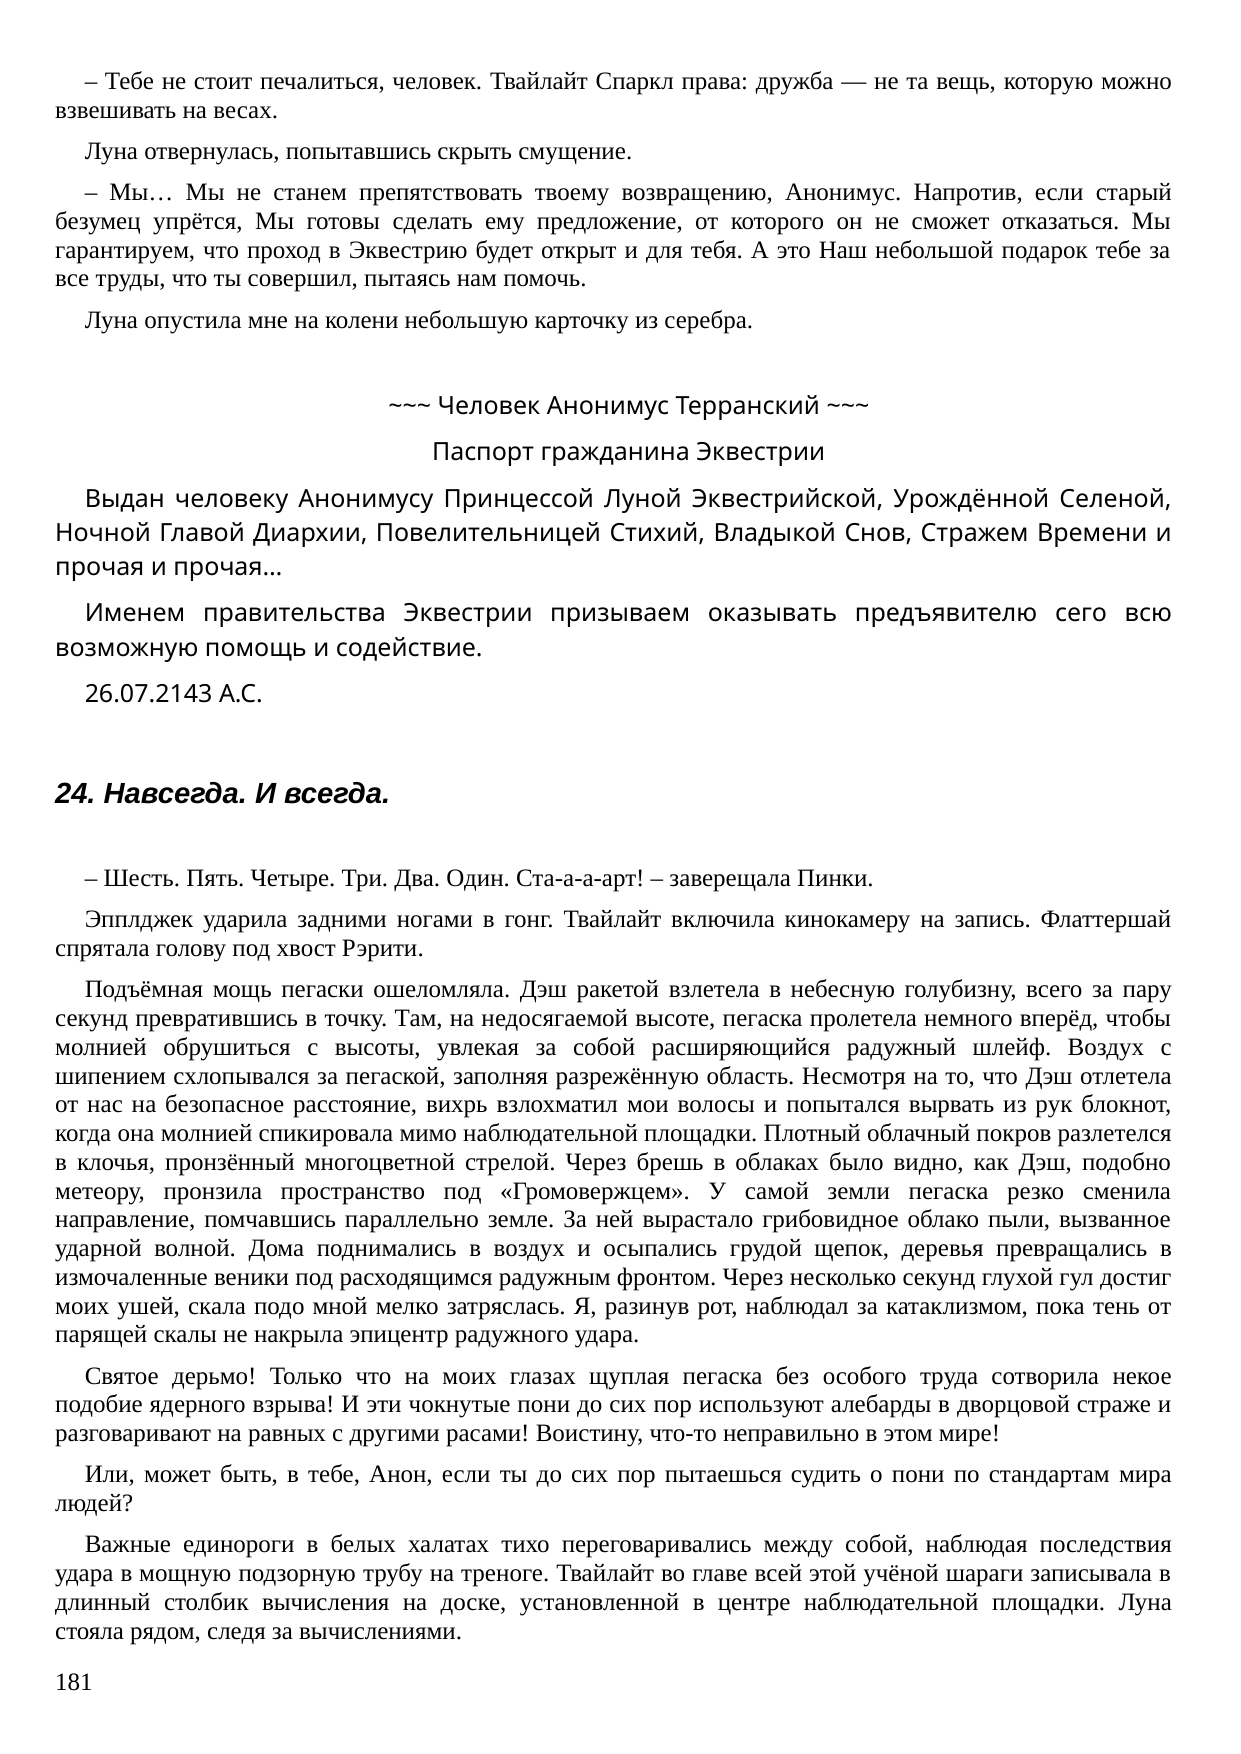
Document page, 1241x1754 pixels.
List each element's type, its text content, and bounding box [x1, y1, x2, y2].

text – Тебе не стоит печалиться, человек. Твайлайт Спаркл права: дружба — не та вещь, которую можно взвешивать на весах. [55, 66, 1173, 123]
text Именем правительства Эквестрии призываем оказывать предъявителю сего всю возможную помощь и содействие. [55, 595, 1173, 663]
text Или, может быть, в тебе, Анон, если ты до сих пор пытаешься судить о пони по стандартам мира людей? [55, 1459, 1173, 1517]
text ~~~ Человек Анонимус Терранский ~~~ [55, 387, 1173, 421]
text 26.07.2143 А.С. [55, 676, 1173, 710]
text Луна опустила мне на колени небольшую карточку из серебра. [55, 305, 1173, 333]
text – Шесть. Пять. Четыре. Три. Два. Один. Ста-а-а-арт! – заверещала Пинки. [55, 863, 1173, 892]
text Святое дерьмо! Только что на моих глазах щуплая пегаска без особого труда сотворила некое подобие ядерного взрыва! И эти чокнутые пони до сих пор используют алебарды в дворцовой страже и разговаривают на равных с другими расами! Воистину, что-то неправильно в этом мире! [55, 1361, 1173, 1447]
text Луна отвернулась, попытавшись скрыть смущение. [55, 136, 1173, 165]
text – Мы… Мы не станем препятствовать твоему возвращению, Анонимус. Напротив, если старый безумец упрётся, Мы готовы сделать ему предложение, от которого он не сможет отказаться. Мы гарантируем, что проход в Эквестрию будет открыт и для тебя. А это Наш небольшой подарок тебе за все труды, что ты совершил, пытаясь нам помочь. [55, 177, 1173, 292]
text Подъёмная мощь пегаски ошеломляла. Дэш ракетой взлетела в небесную голубизну, всего за пару секунд превратившись в точку. Там, на недосягаемой высоте, пегаска пролетела немного вперёд, чтобы молнией обрушиться с высоты, увлекая за собой расширяющийся радужный шлейф. Воздух с шипением схлопывался за пегаской, заполняя разрежённую область. Несмотря на то, что Дэш отлетела от нас на безопасное расстояние, вихрь взлохматил мои волосы и попытался вырвать из рук блокнот, когда она молнией спикировала мимо наблюдательной площадки. Плотный облачный покров разлетелся в клочья, пронзённый многоцветной стрелой. Через брешь в облаках было видно, как Дэш, подобно метеору, пронзила пространство под «Громовержцем». У самой земли пегаска резко сменила направление, помчавшись параллельно земле. За ней вырастало грибовидное облако пыли, вызванное ударной волной. Дома поднимались в воздух и осыпались грудой щепок, деревья превращались в измочаленные веники под расходящимся радужным фронтом. Через несколько секунд глухой гул достиг моих ушей, скала подо мной мелко затряслась. Я, разинув рот, наблюдал за катаклизмом, пока тень от парящей скалы не накрыла эпицентр радужного удара. [55, 974, 1173, 1348]
text Выдан человеку Анонимусу Принцессой Луной Эквестрийской, Урождённой Селеной, Ночной Главой Диархии, Повелительницей Стихий, Владыкой Снов, Стражем Времени и прочая и прочая… [55, 480, 1173, 583]
text Эпплджек ударила задними ногами в гонг. Твайлайт включила кинокамеру на запись. Флаттершай спрятала голову под хвост Рэрити. [55, 904, 1173, 962]
text Важные единороги в белых халатах тихо переговаривались между собой, наблюдая последствия удара в мощную подзорную трубу на треноге. Твайлайт во главе всей этой учёной шараги записывала в длинный столбик вычисления на доске, установленной в центре наблюдательной площадки. Луна стояла рядом, следя за вычислениями. [55, 1529, 1173, 1644]
subtitle 24. Навсегда. И всегда. [55, 776, 1173, 809]
text Паспорт гражданина Эквестрии [55, 434, 1173, 468]
